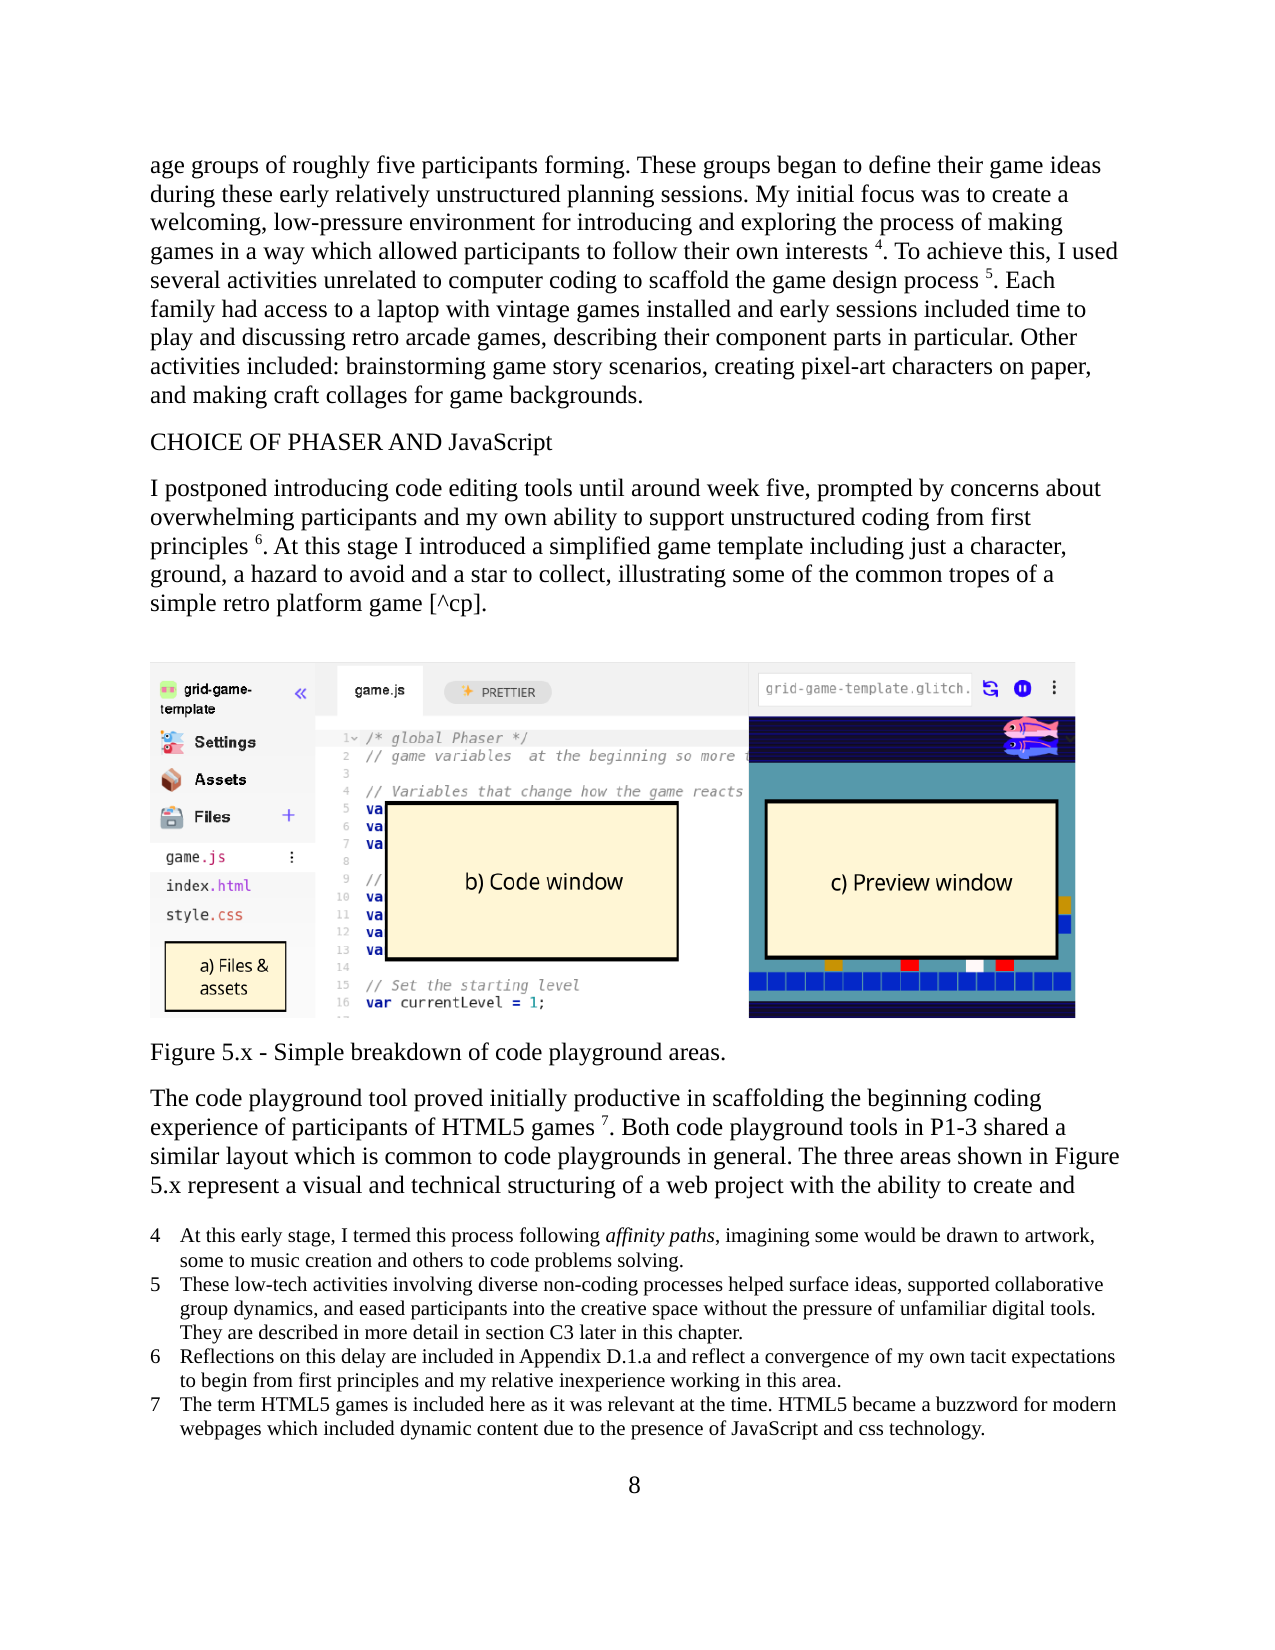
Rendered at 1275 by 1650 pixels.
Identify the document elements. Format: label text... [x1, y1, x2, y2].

text age groups of roughly five participants forming. These groups began to define their game ideas during these early relatively unstructured planning sessions. My initial focus was to create a welcoming, low-pressure environment for introducing and exploring the process of making games in a way which allowed participants to follow their own interests . To achieve this, I used several activities unrelated to computer coding to scaffold the game design process . Each family had access to a laptop with vintage games installed and early sessions included time to play and discussing retro arcade games, describing their component parts in particular. Other activities included: brainstorming game story scenarios, creating pixel-art characters on paper, and making craft collages for game backgrounds. [150, 150, 1125, 409]
text Reflections on this delay are included in Appendix D.1.a and reflect a convergence of my own tacit expectations to begin from first principles and my relative inexperience working in this area. [150, 1344, 1125, 1392]
text I postponed introducing code editing tools until around week five, prompted by concerns about overwhelming participants and my own ability to support unstructured coding from first principles . At this stage I introduced a simplified game template including just a character, ground, a hazard to avoid and a star to collect, illustrating some of the common tropes of a simple retro platform game [^cp]. [150, 473, 1125, 617]
text These low-tech activities involving diverse non-coding processes helped surface ideas, supported collaborative group dynamics, and eased participants into the creative space without the pressure of unfamiliar digital tools. They are described in more detail in section C3 later in this chapter. [150, 1272, 1125, 1344]
text The code playground tool proved initially productive in scaffolding the beginning coding experience of participants of HTML5 games . Both code playground tools in P1-3 shared a similar layout which is common to code playgrounds in general. The three areas shown in Figure 5.x represent a visual and technical structuring of a web project with the ability to create and [150, 1083, 1125, 1198]
text At this early stage, I termed this process following affinity paths, imagining some would be drawn to artwork, some to music creation and others to code problems solving. [150, 1223, 1125, 1272]
text The term HTML5 games is included here as it was relevant at the time. HTML5 became a buzzword for modern webpages which included dynamic content due to the presence of JavaScript and css technology. [150, 1392, 1125, 1440]
text Figure 5.x - Simple breakdown of code playground areas. [150, 1037, 1125, 1066]
picture [150, 635, 1077, 1019]
text CHOICE OF PHASER AND JavaScript [150, 427, 1125, 455]
